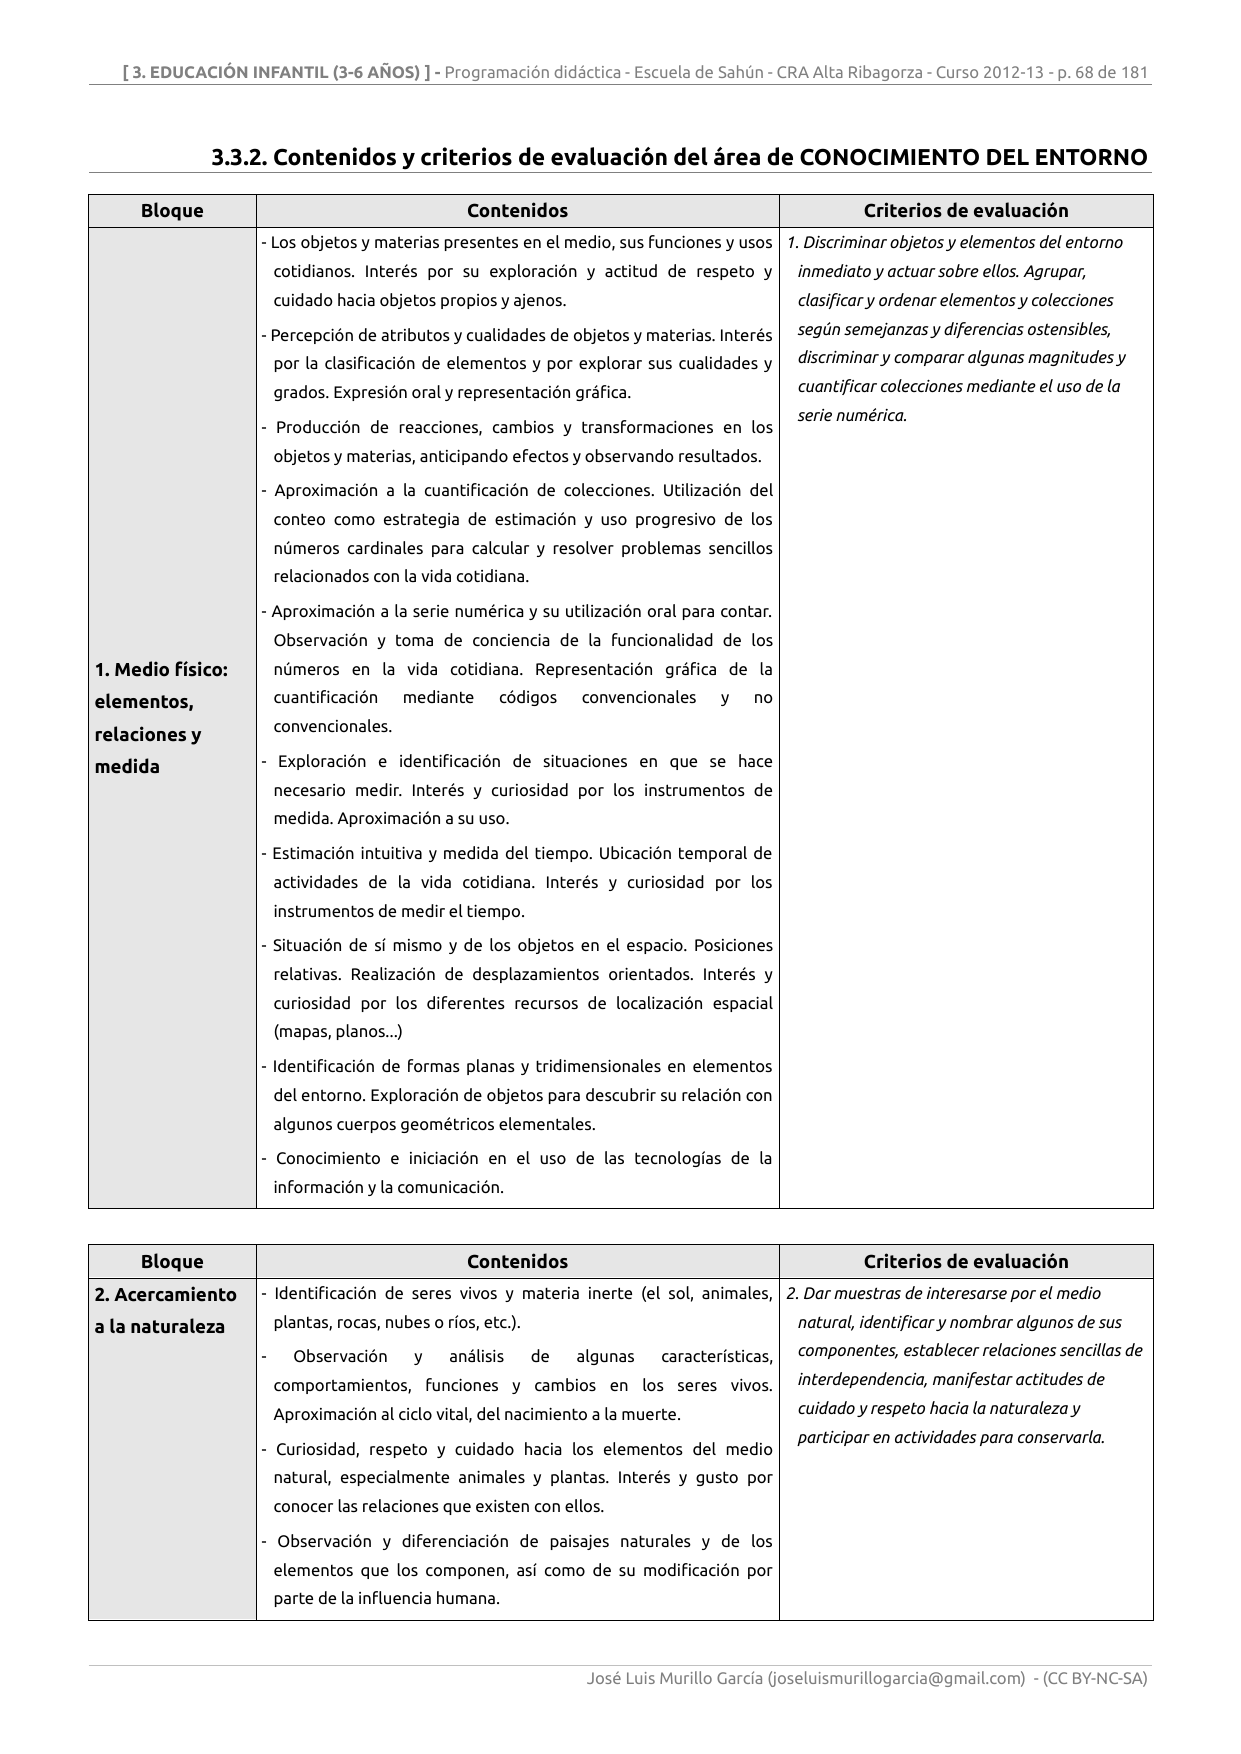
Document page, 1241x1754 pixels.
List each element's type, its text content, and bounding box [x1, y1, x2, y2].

table_header Bloque [89, 1245, 256, 1277]
table_cell 2. Dar muestras de interesarse por el medio natural, identificar y nombrar algunos de sus componentes, establecer relaciones sencillas de interdependencia, manifestar actitudes de cuidado y respeto hacia la naturaleza y participar en actividades para conservarla. [780, 1279, 1153, 1619]
table_header Bloque [89, 195, 256, 227]
table_header Criterios de evaluación [780, 195, 1153, 227]
table_cell 2. Acercamiento a la naturaleza [89, 1279, 256, 1619]
subtitle 3.3.2. Contenidos y criterios de evaluación del área de CONOCIMIENTO DEL ENTORNO [88, 143, 1152, 172]
table_cell 1. Discriminar objetos y elementos del entorno inmediato y actuar sobre ellos. Agrupar, clasificar y ordenar elementos y colecciones según semejanzas y diferencias ostensibles, discriminar y comparar algunas magnitudes y cuantificar colecciones mediante el uso de la serie numérica. [780, 228, 1153, 1208]
table_cell - Los objetos y materias presentes en el medio, sus funciones y usos cotidianos. Interés por su exploración y actitud de respeto y cuidado hacia objetos propios y ajenos. - Percepción de atributos y cualidades de objetos y materias. Interés por la clasificación de elementos y por explorar sus cualidades y grados. Expresión oral y representación gráfica. - Producción de reacciones, cambios y transformaciones en los objetos y materias, anticipando efectos y observando resultados. - Aproximación a la cuantificación de colecciones. Utilización del conteo como estrategia de estimación y uso progresivo de los números cardinales para calcular y resolver problemas sencillos relacionados con la vida cotidiana. - Aproximación a la serie numérica y su utilización oral para contar. Observación y toma de conciencia de la funcionalidad de los números en la vida cotidiana. Representación gráfica de la cuantificación mediante códigos convencionales y no convencionales. - Exploración e identificación de situaciones en que se hace necesario medir. Interés y curiosidad por los instrumentos de medida. Aproximación a su uso. - Estimación intuitiva y medida del tiempo. Ubicación temporal de actividades de la vida cotidiana. Interés y curiosidad por los instrumentos de medir el tiempo. - Situación de sí mismo y de los objetos en el espacio. Posiciones relativas. Realización de desplazamientos orientados. Interés y curiosidad por los diferentes recursos de localización espacial (mapas, planos...) - Identificación de formas planas y tridimensionales en elementos del entorno. Exploración de objetos para descubrir su relación con algunos cuerpos geométricos elementales. - Conocimiento e iniciación en el uso de las tecnologías de la información y la comunicación. [257, 228, 779, 1208]
table_header Contenidos [257, 195, 779, 227]
table_cell - Identificación de seres vivos y materia inerte (el sol, animales, plantas, rocas, nubes o ríos, etc.). - Observación y análisis de algunas características, comportamientos, funciones y cambios en los seres vivos. Aproximación al ciclo vital, del nacimiento a la muerte. - Curiosidad, respeto y cuidado hacia los elementos del medio natural, especialmente animales y plantas. Interés y gusto por conocer las relaciones que existen con ellos. - Observación y diferenciación de paisajes naturales y de los elementos que los componen, así como de su modificación por parte de la influencia humana. [257, 1279, 779, 1619]
table_header Contenidos [257, 1245, 779, 1277]
table_cell 1. Medio físico: elementos, relaciones y medida [89, 228, 256, 1208]
table_header Criterios de evaluación [780, 1245, 1153, 1277]
